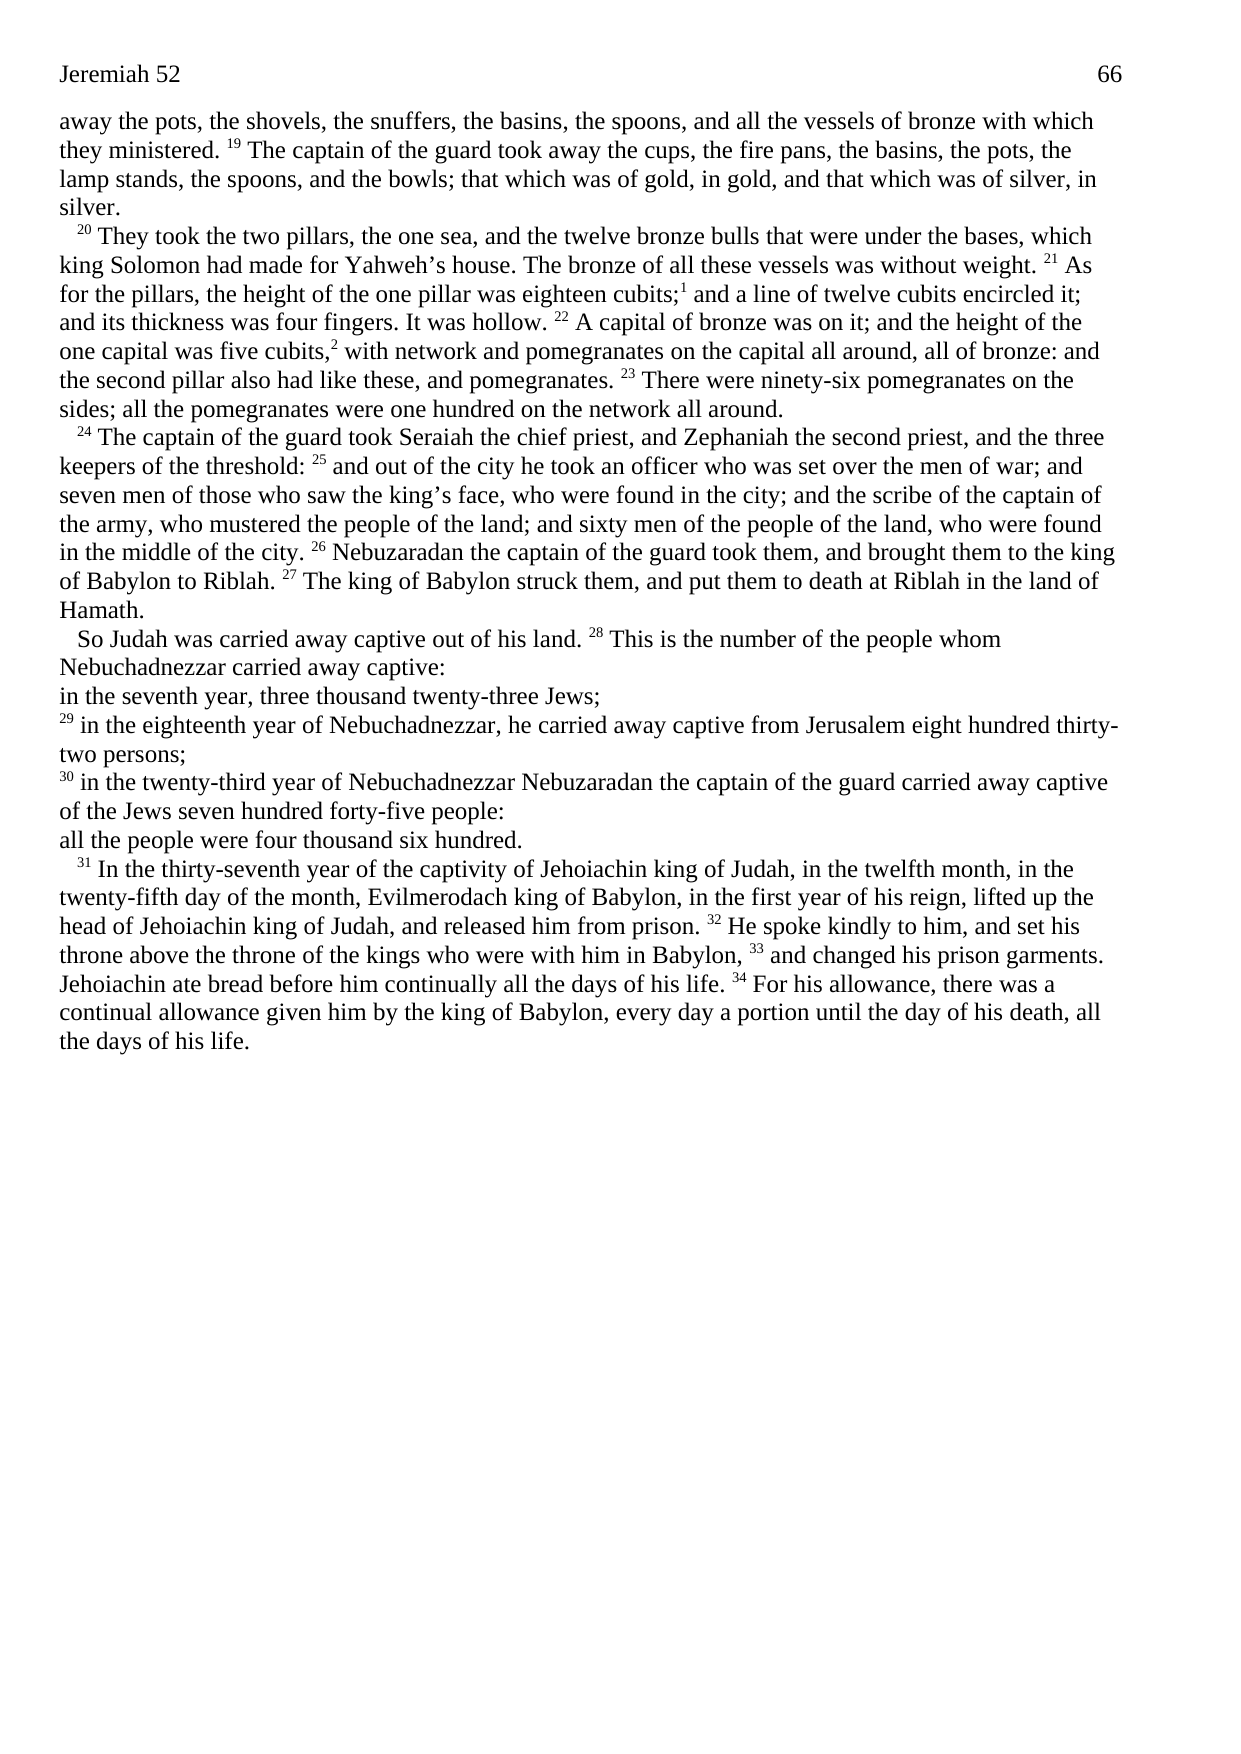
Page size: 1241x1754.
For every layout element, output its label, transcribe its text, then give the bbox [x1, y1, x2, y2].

text away the pots, the shovels, the snuffers, the basins, the spoons, and all the vessels of bronze with which they ministered. 19 The captain of the guard took away the cups, the fire pans, the basins, the pots, the lamp stands, the spoons, and the bowls; that which was of gold, in gold, and that which was of silver, in silver. [59, 106, 1122, 221]
text 30 in the twenty-third year of Nebuchadnezzar Nebuzaradan the captain of the guard carried away captive of the Jews seven hundred forty-five people: [59, 767, 1122, 825]
text all the people were four thousand six hundred. [59, 825, 1122, 854]
text 31 In the thirty-seventh year of the captivity of Jehoiachin king of Judah, in the twelfth month, in the twenty-fifth day of the month, Evilmerodach king of Babylon, in the first year of his reign, lifted up the head of Jehoiachin king of Judah, and released him from prison. 32 He spoke kindly to him, and set his throne above the throne of the kings who were with him in Babylon, 33 and changed his prison garments. Jehoiachin ate bread before him continually all the days of his life. 34 For his allowance, there was a continual allowance given him by the king of Babylon, every day a portion until the day of his death, all the days of his life. [59, 854, 1122, 1055]
text 29 in the eighteenth year of Nebuchadnezzar, he carried away captive from Jerusalem eight hundred thirty-two persons; [59, 710, 1122, 767]
text So Judah was carried away captive out of his land. 28 This is the number of the people whom Nebuchadnezzar carried away captive: [59, 624, 1122, 681]
text in the seventh year, three thousand twenty-three Jews; [59, 681, 1122, 710]
text 20 They took the two pillars, the one sea, and the twelve bronze bulls that were under the bases, which king Solomon had made for Yahweh’s house. The bronze of all these vessels was without weight. 21 As for the pillars, the height of the one pillar was eighteen cubits;1 and a line of twelve cubits encircled it; and its thickness was four fingers. It was hollow. 22 A capital of bronze was on it; and the height of the one capital was five cubits,2 with network and pomegranates on the capital all around, all of bronze: and the second pillar also had like these, and pomegranates. 23 There were ninety-six pomegranates on the sides; all the pomegranates were one hundred on the network all around. [59, 221, 1122, 422]
text 24 The captain of the guard took Seraiah the chief priest, and Zephaniah the second priest, and the three keepers of the threshold: 25 and out of the city he took an officer who was set over the men of war; and seven men of those who saw the king’s face, who were found in the city; and the scribe of the captain of the army, who mustered the people of the land; and sixty men of the people of the land, who were found in the middle of the city. 26 Nebuzaradan the captain of the guard took them, and brought them to the king of Babylon to Riblah. 27 The king of Babylon struck them, and put them to death at Riblah in the land of Hamath. [59, 422, 1122, 624]
